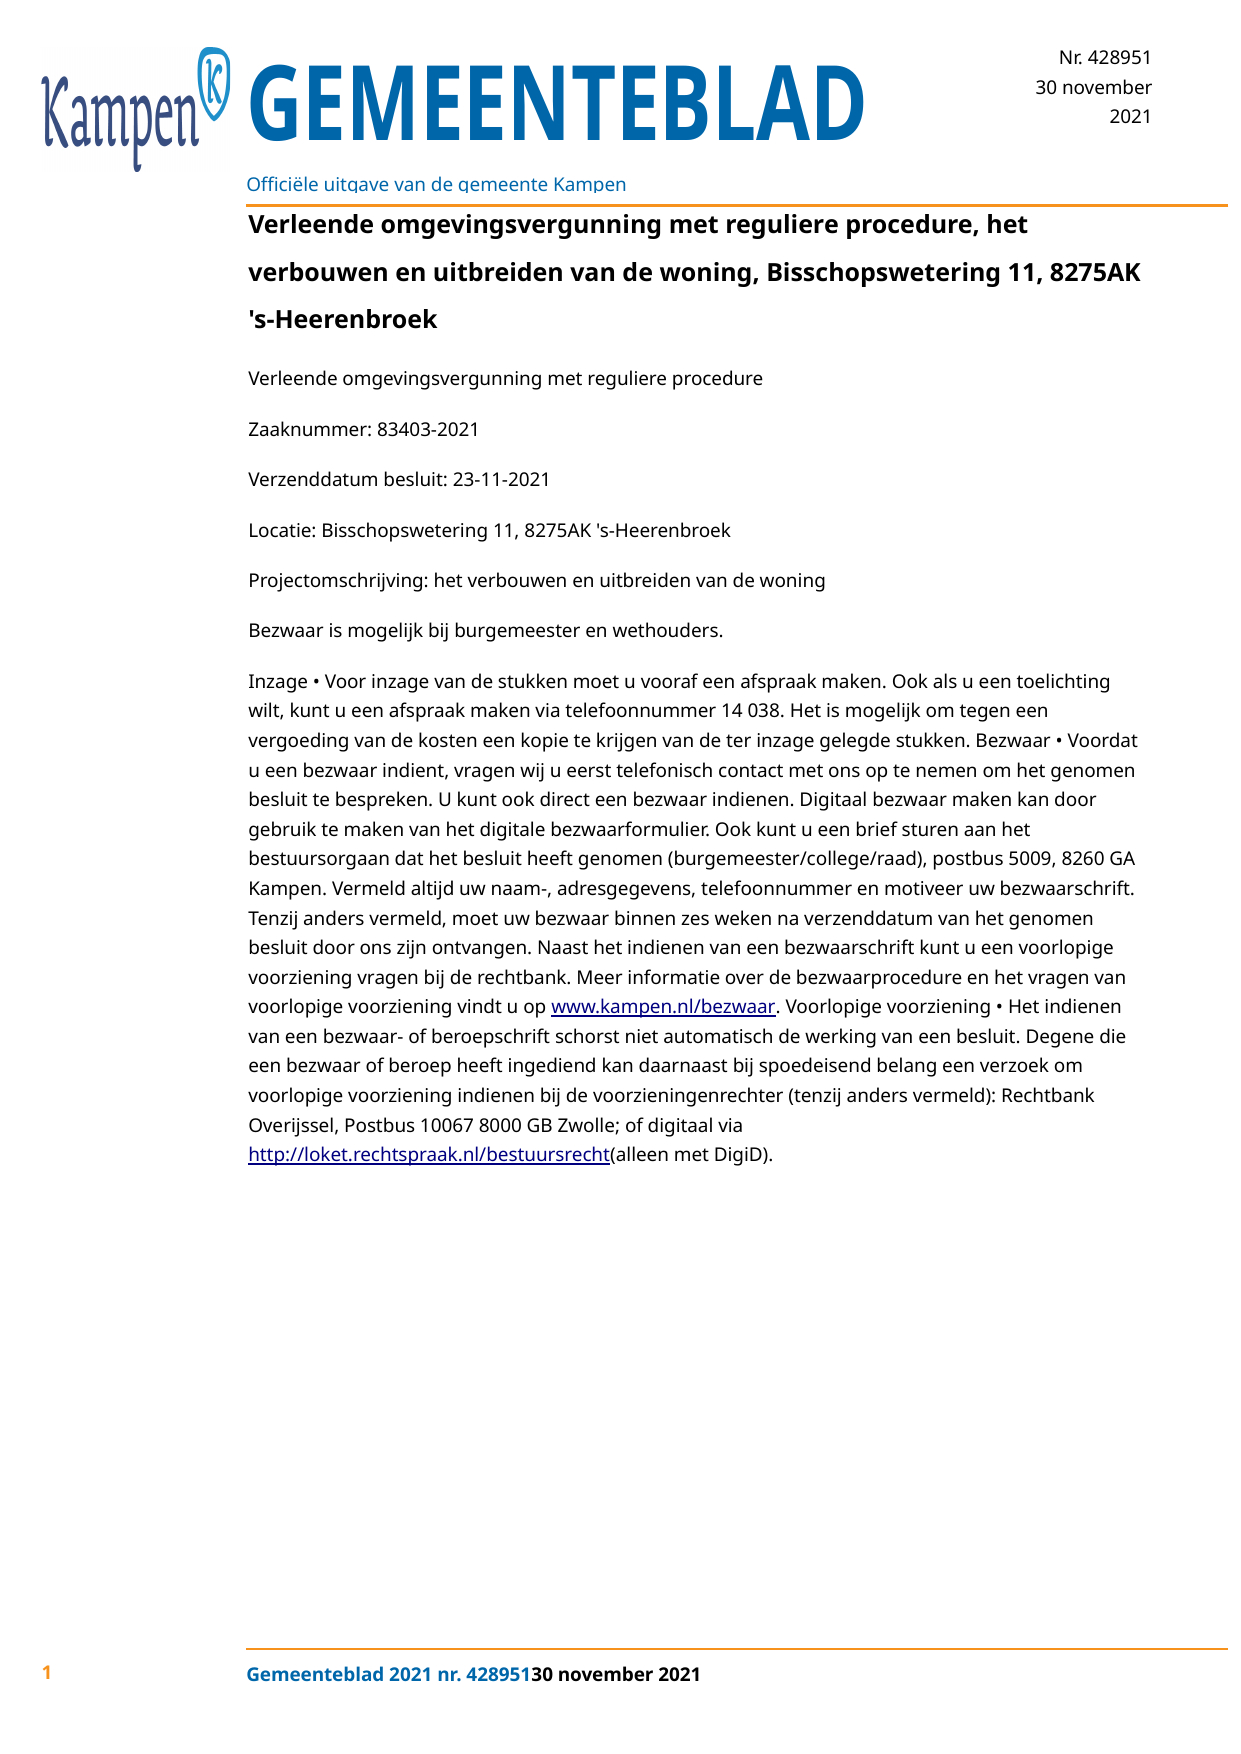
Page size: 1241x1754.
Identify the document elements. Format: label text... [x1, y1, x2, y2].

text Zaaknummer: 83403-2021 [248, 416, 1152, 442]
text Inzage • Voor inzage van de stukken moet u vooraf een afspraak maken. Ook als u een toelichting wilt, kunt u een afspraak maken via telefoonnummer 14 038. Het is mogelijk om tegen een vergoeding van de kosten een kopie te krijgen van de ter inzage gelegde stukken. Bezwaar • Voordat u een bezwaar indient, vragen wij u eerst telefonisch contact met ons op te nemen om het genomen besluit te bespreken. U kunt ook direct een bezwaar indienen. Digitaal bezwaar maken kan door gebruik te maken van het digitale bezwaarformulier. Ook kunt u een brief sturen aan het bestuursorgaan dat het besluit heeft genomen (burgemeester/college/raad), postbus 5009, 8260 GA Kampen. Vermeld altijd uw naam-, adresgegevens, telefoonnummer en motiveer uw bezwaarschrift. Tenzij anders vermeld, moet uw bezwaar binnen zes weken na verzenddatum van het genomen besluit door ons zijn ontvangen. Naast het indienen van een bezwaarschrift kunt u een voorlopige voorziening vragen bij de rechtbank. Meer informatie over de bezwaarprocedure en het vragen van voorlopige voorziening vindt u op www.kampen.nl/bezwaar. Voorlopige voorziening • Het indienen van een bezwaar- of beroepschrift schorst niet automatisch de werking van een besluit. Degene die een bezwaar of beroep heeft ingediend kan daarnaast bij spoedeisend belang een verzoek om voorlopige voorziening indienen bij de voorzieningenrechter (tenzij anders vermeld): Rechtbank Overijssel, Postbus 10067 8000 GB Zwolle; of digitaal via http://loket.rechtspraak.nl/bestuursrecht(alleen met DigiD). [248, 668, 1152, 1167]
text Verleende omgevingsvergunning met reguliere procedure, het verbouwen en uitbreiden van de woning, Bisschopswetering 11, 8275AK 's-Heerenbroek [248, 207, 1152, 336]
text Locatie: Bisschopswetering 11, 8275AK 's-Heerenbroek [248, 517, 1152, 542]
text Projectomschrijving: het verbouwen en uitbreiden van de woning [248, 567, 1152, 593]
picture [41, 47, 231, 172]
text Verzenddatum besluit: 23-11-2021 [248, 466, 1152, 492]
text Verleende omgevingsvergunning met reguliere procedure [248, 366, 1152, 391]
text Bezwaar is mogelijk bij burgemeester en wethouders. [248, 618, 1152, 643]
